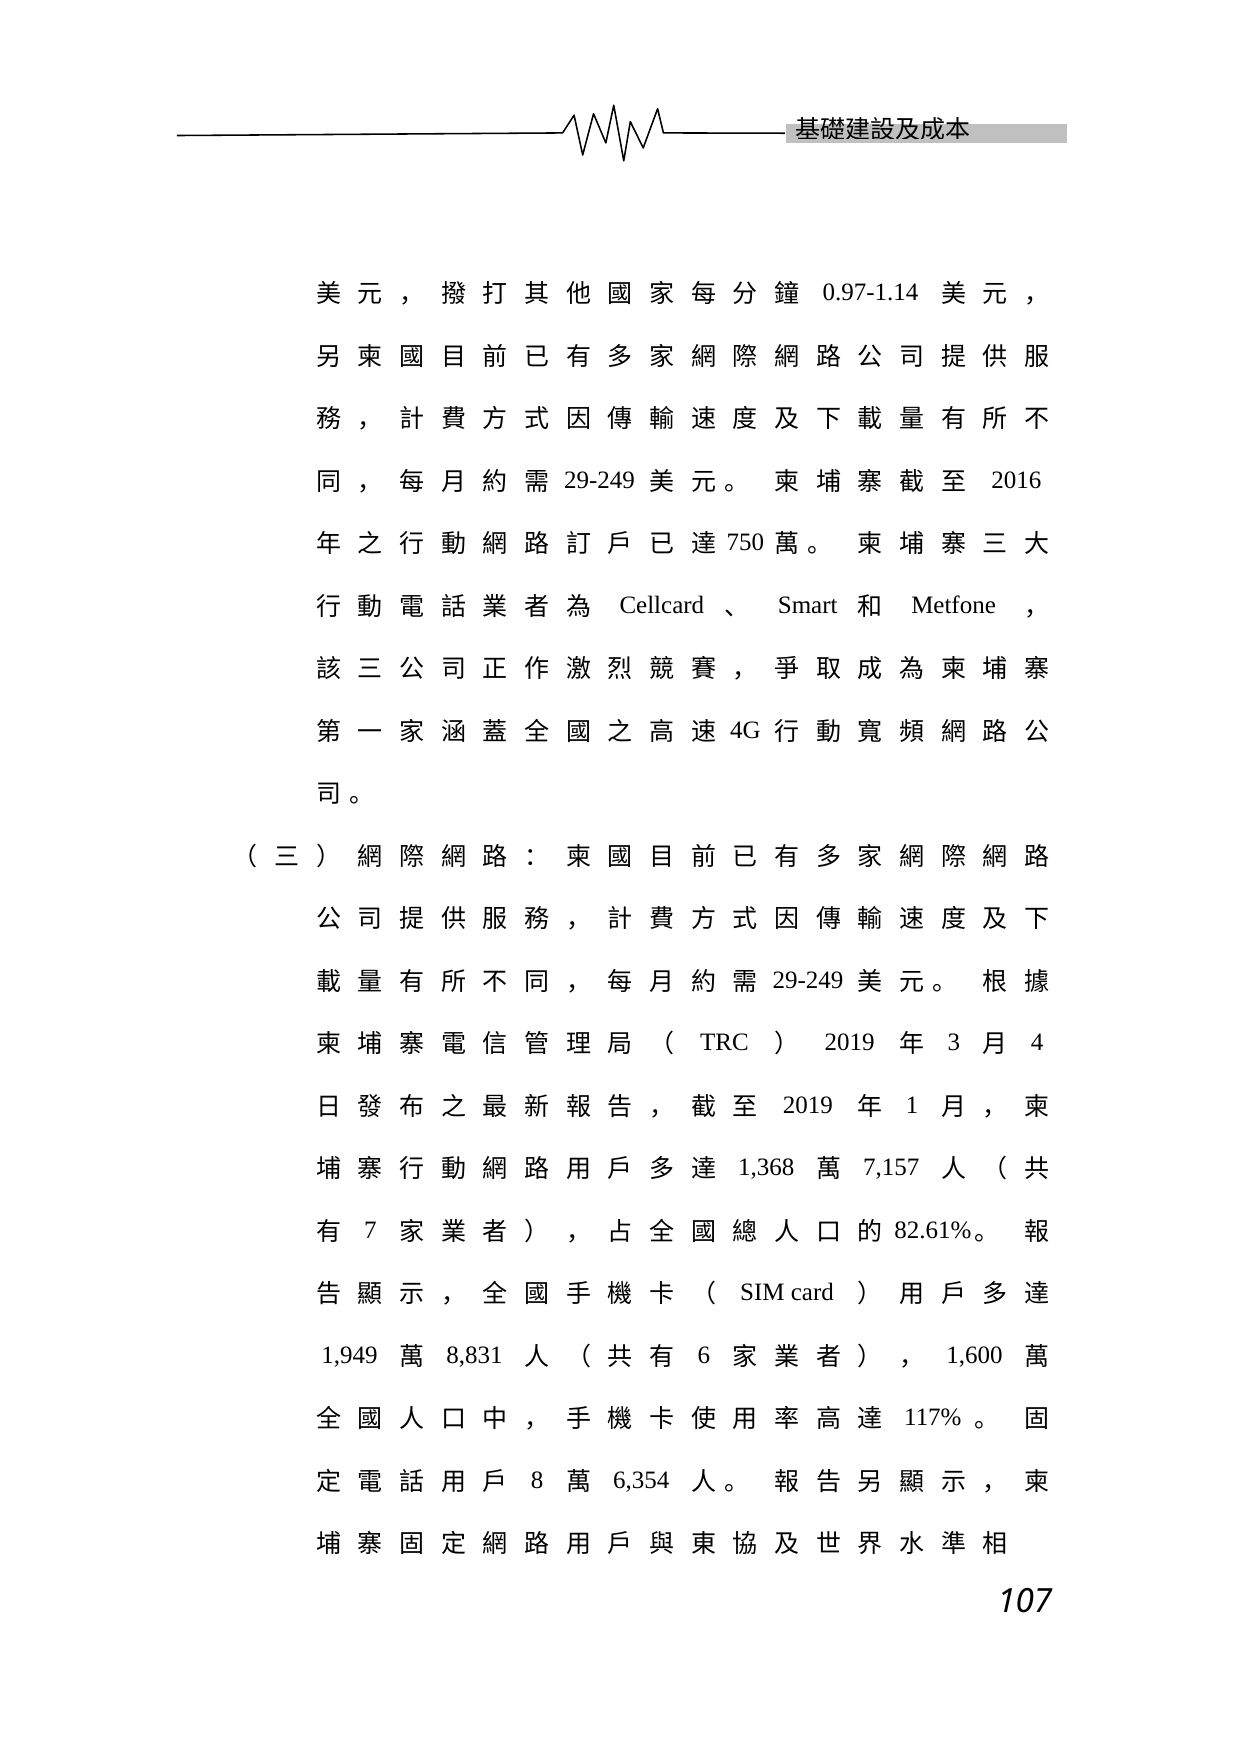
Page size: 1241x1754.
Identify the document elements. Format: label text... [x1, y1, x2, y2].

text 美元，撥打其他國家每分鐘0.97-1.14美元，另柬國目前已有多家網際網路公司提供服務，計費方式因傳輸速度及下載量有所不同，每月約需29-249美元。柬埔寨截至2016年之行動網路訂戶已達750萬。柬埔寨三大行動電話業者為Cellcard、Smart和Metfone，該三公司正作激烈競賽，爭取成為柬埔寨第一家涵蓋全國之高速4G行動寬頻網路公司。 [207, 250, 1058, 813]
text （三）網際網路：柬國目前已有多家網際網路公司提供服務，計費方式因傳輸速度及下載量有所不同，每月約需29-249美元。根據柬埔寨電信管理局（TRC）2019年3月4日發布之最新報告，截至2019年1月，柬埔寨行動網路用戶多達1,368萬7,157人（共有7家業者），占全國總人口的82.61%。報告顯示，全國手機卡（SIM card）用戶多達1,949萬8,831人（共有6家業者），1,600萬全國人口中，手機卡使用率高達117%。固定電話用戶8萬6,354人。報告另顯示，柬埔寨固定網路用戶與東協及世界水準相 [207, 813, 1058, 1563]
